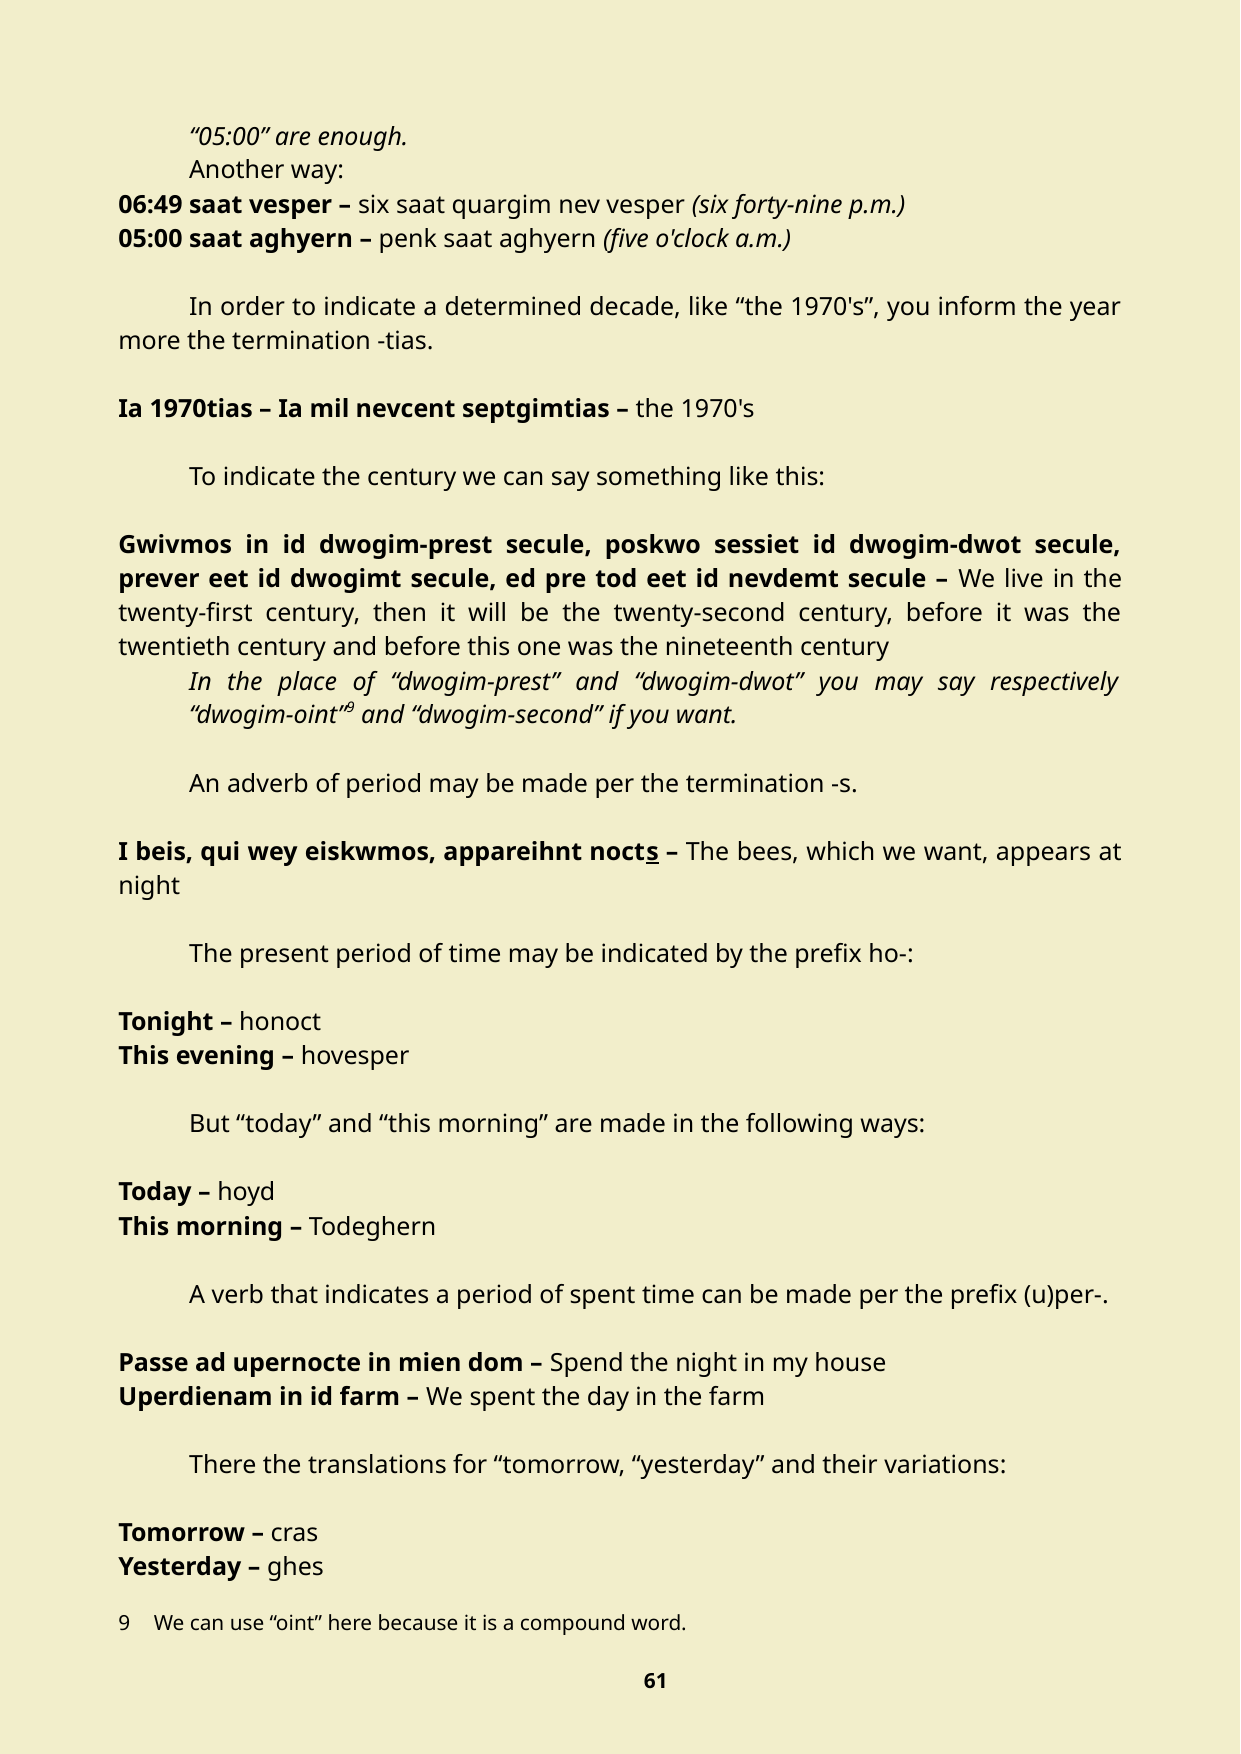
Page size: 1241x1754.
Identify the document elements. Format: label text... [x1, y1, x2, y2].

text A verb that indicates a period of spent time can be made per the prefix (u)per-. [118, 1276, 1122, 1310]
text Tonight – honoct [118, 1004, 1122, 1038]
text Yesterday – ghes [118, 1549, 1122, 1583]
text 05:00 saat aghyern – penk saat aghyern (five o'clock a.m.) [118, 220, 1122, 254]
text The present period of time may be indicated by the prefix ho-: [118, 936, 1122, 970]
text Gwivmos in id dwogim-prest secule, poskwo sessiet id dwogim-dwot secule, prever eet id dwogimt secule, ed pre tod eet id nevdemt secule – We live in the twenty-first century, then it will be the twenty-second century, before it was the twentieth century and before this one was the nineteenth century [118, 527, 1122, 663]
text We can use “oint” here because it is a compound word. [118, 1608, 1122, 1637]
text Today – hoyd [118, 1174, 1122, 1208]
text But “today” and “this morning” are made in the following ways: [118, 1106, 1122, 1140]
text Passe ad upernocte in mien dom – Spend the night in my house [118, 1344, 1122, 1378]
text There the translations for “tomorrow, “yesterday” and their variations: [118, 1447, 1122, 1481]
text This morning – Todeghern [118, 1208, 1122, 1242]
text Tomorrow – cras [118, 1515, 1122, 1549]
text An adverb of period may be made per the termination -s. [118, 765, 1122, 799]
text 06:49 saat vesper – six saat quargim nev vesper (six forty-nine p.m.) [118, 186, 1122, 220]
text Another way: [118, 152, 1122, 186]
text Ia 1970tias – Ia mil nevcent septgimtias – the 1970's [118, 391, 1122, 425]
text In order to indicate a determined decade, like “the 1970's”, you inform the year more the termination -tias. [118, 288, 1122, 357]
text This evening – hovesper [118, 1038, 1122, 1072]
text “05:00” are enough. [189, 118, 1122, 152]
text Uperdienam in id farm – We spent the day in the farm [118, 1378, 1122, 1412]
text To indicate the century we can say something like this: [118, 459, 1122, 493]
text In the place of “dwogim-prest” and “dwogim-dwot” you may say respectively “dwogim-oint” and “dwogim-second” if you want. [189, 663, 1122, 731]
text I beis, qui wey eiskwmos, appareihnt nocts – The bees, which we want, appears at night [118, 833, 1122, 902]
